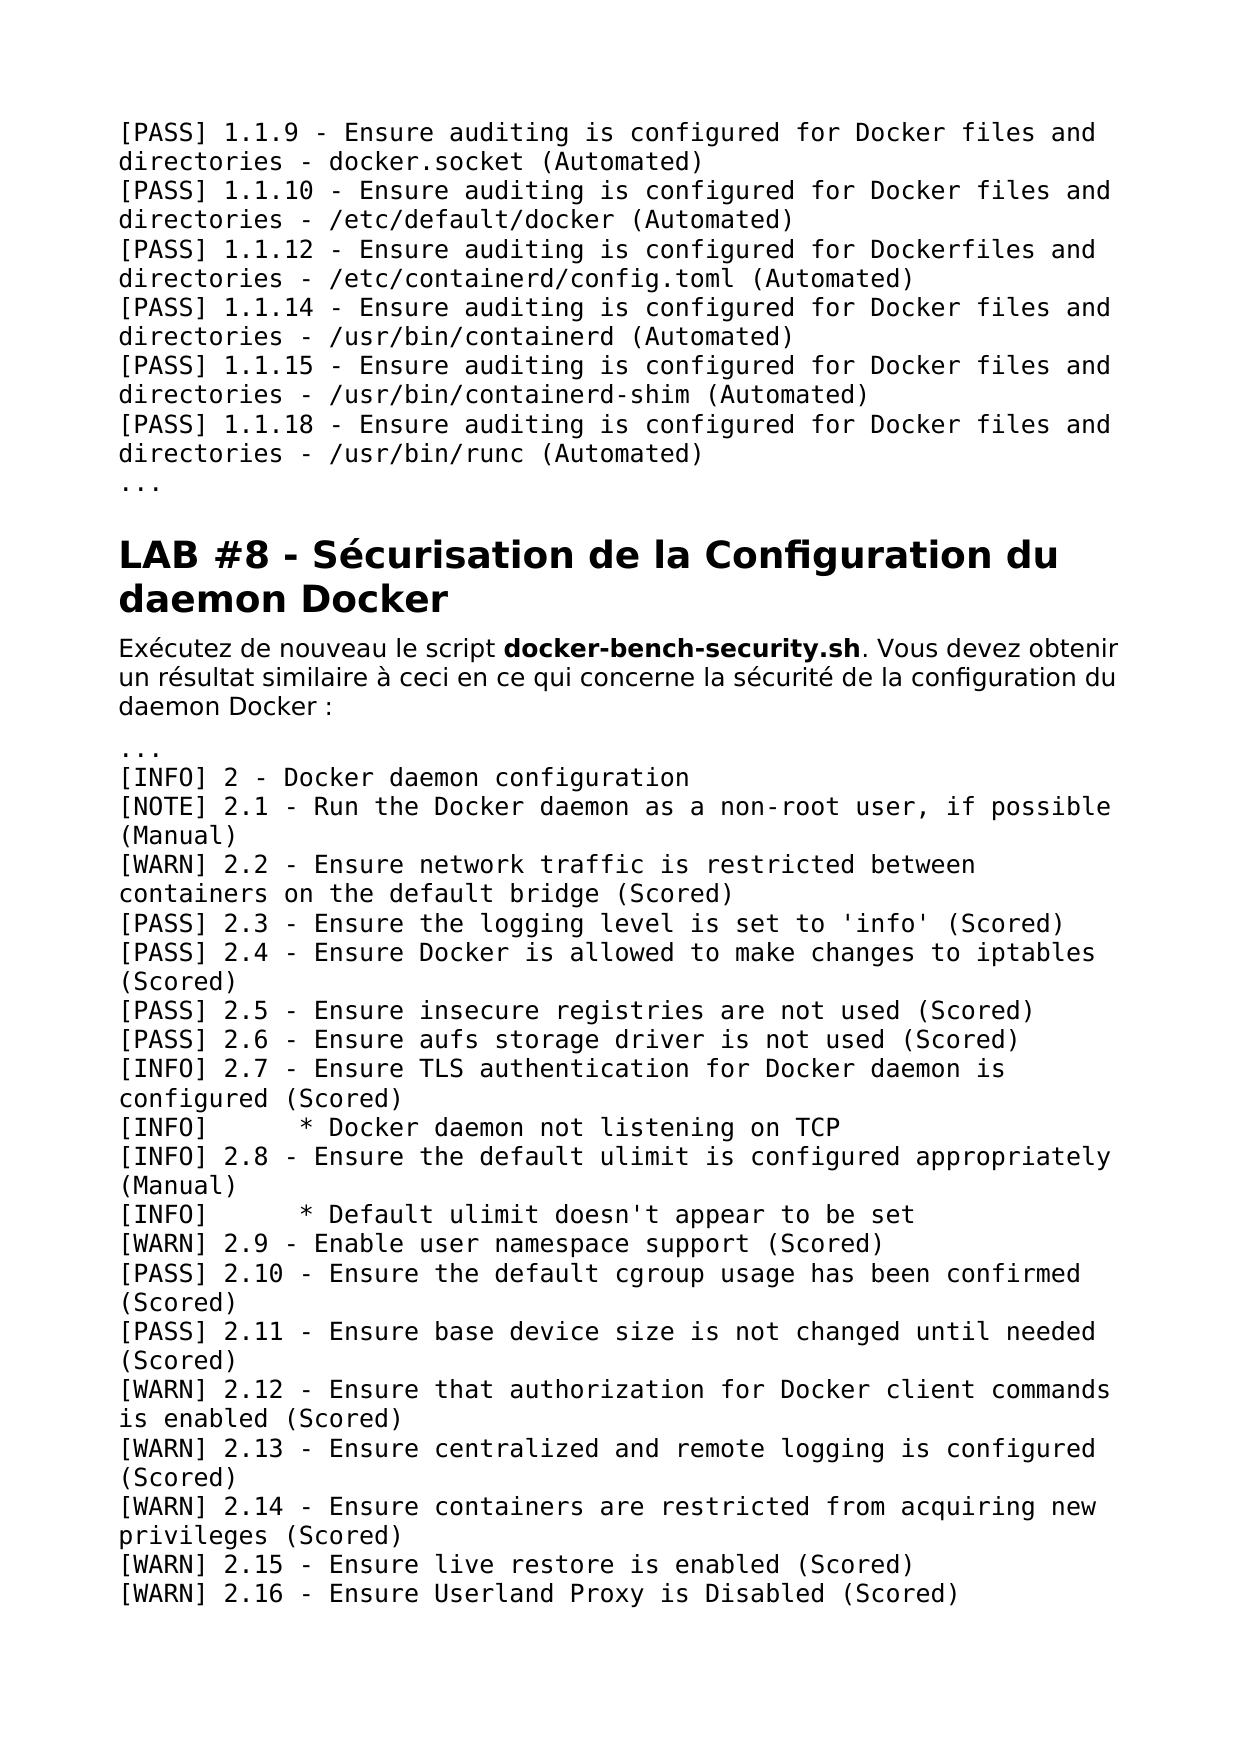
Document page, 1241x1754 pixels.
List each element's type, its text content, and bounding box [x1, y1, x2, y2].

text [PASS] 1.1.9 - Ensure auditing is configured for Docker files and directories - docker.socket (Automated) [PASS] 1.1.10 - Ensure auditing is configured for Docker files and directories - /etc/default/docker (Automated) [PASS] 1.1.12 - Ensure auditing is configured for Dockerfiles and directories - /etc/containerd/config.toml (Automated) [PASS] 1.1.14 - Ensure auditing is configured for Docker files and directories - /usr/bin/containerd (Automated) [PASS] 1.1.15 - Ensure auditing is configured for Docker files and directories - /usr/bin/containerd-shim (Automated) [PASS] 1.1.18 - Ensure auditing is configured for Docker files and directories - /usr/bin/runc (Automated) ... [118, 118, 1122, 497]
text Exécutez de nouveau le script docker-bench-security.sh. Vous devez obtenir un résultat similaire à ceci en ce qui concerne la sécurité de la configuration du daemon Docker : [118, 634, 1122, 721]
text ... [INFO] 2 - Docker daemon configuration [NOTE] 2.1 - Run the Docker daemon as a non-root user, if possible (Manual) [WARN] 2.2 - Ensure network traffic is restricted between containers on the default bridge (Scored) [PASS] 2.3 - Ensure the logging level is set to 'info' (Scored) [PASS] 2.4 - Ensure Docker is allowed to make changes to iptables (Scored) [PASS] 2.5 - Ensure insecure registries are not used (Scored) [PASS] 2.6 - Ensure aufs storage driver is not used (Scored) [INFO] 2.7 - Ensure TLS authentication for Docker daemon is configured (Scored) [INFO] * Docker daemon not listening on TCP [INFO] 2.8 - Ensure the default ulimit is configured appropriately (Manual) [INFO] * Default ulimit doesn't appear to be set [WARN] 2.9 - Enable user namespace support (Scored) [PASS] 2.10 - Ensure the default cgroup usage has been confirmed (Scored) [PASS] 2.11 - Ensure base device size is not changed until needed (Scored) [WARN] 2.12 - Ensure that authorization for Docker client commands is enabled (Scored) [WARN] 2.13 - Ensure centralized and remote logging is configured (Scored) [WARN] 2.14 - Ensure containers are restricted from acquiring new privileges (Scored) [WARN] 2.15 - Ensure live restore is enabled (Scored) [WARN] 2.16 - Ensure Userland Proxy is Disabled (Scored) [118, 734, 1122, 1609]
subtitle LAB #8 - Sécurisation de la Configuration du daemon Docker [118, 534, 1122, 621]
